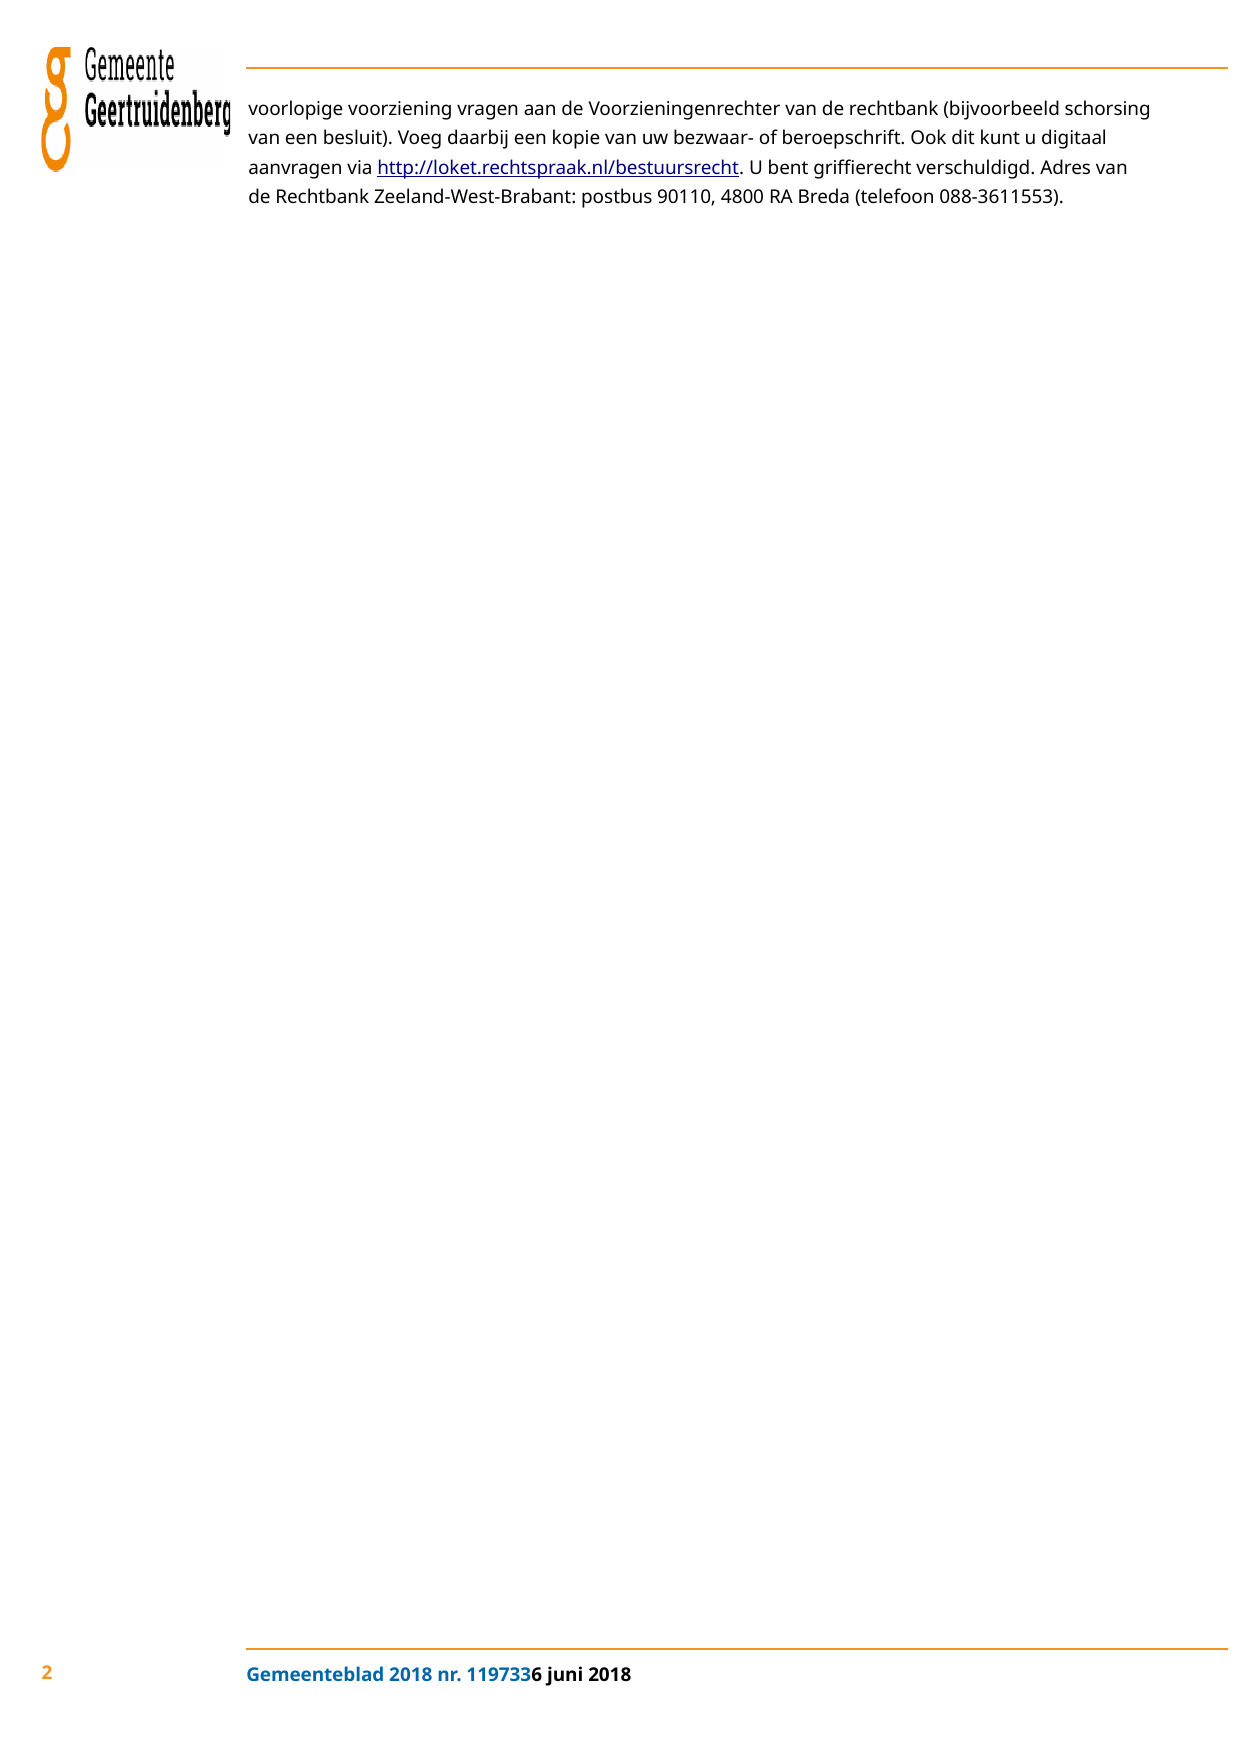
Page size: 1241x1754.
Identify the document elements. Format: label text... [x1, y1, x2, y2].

text voorlopige voorziening vragen aan de Voorzieningenrechter van de rechtbank (bijvoorbeeld schorsing van een besluit). Voeg daarbij een kopie van uw bezwaar- of beroepschrift. Ook dit kunt u digitaal aanvragen via http://loket.rechtspraak.nl/bestuursrecht. U bent griffierecht verschuldigd. Adres van de Rechtbank Zeeland-West-Brabant: postbus 90110, 4800 RA Breda (telefoon 088-3611553). [248, 95, 1152, 209]
picture [41, 47, 231, 172]
